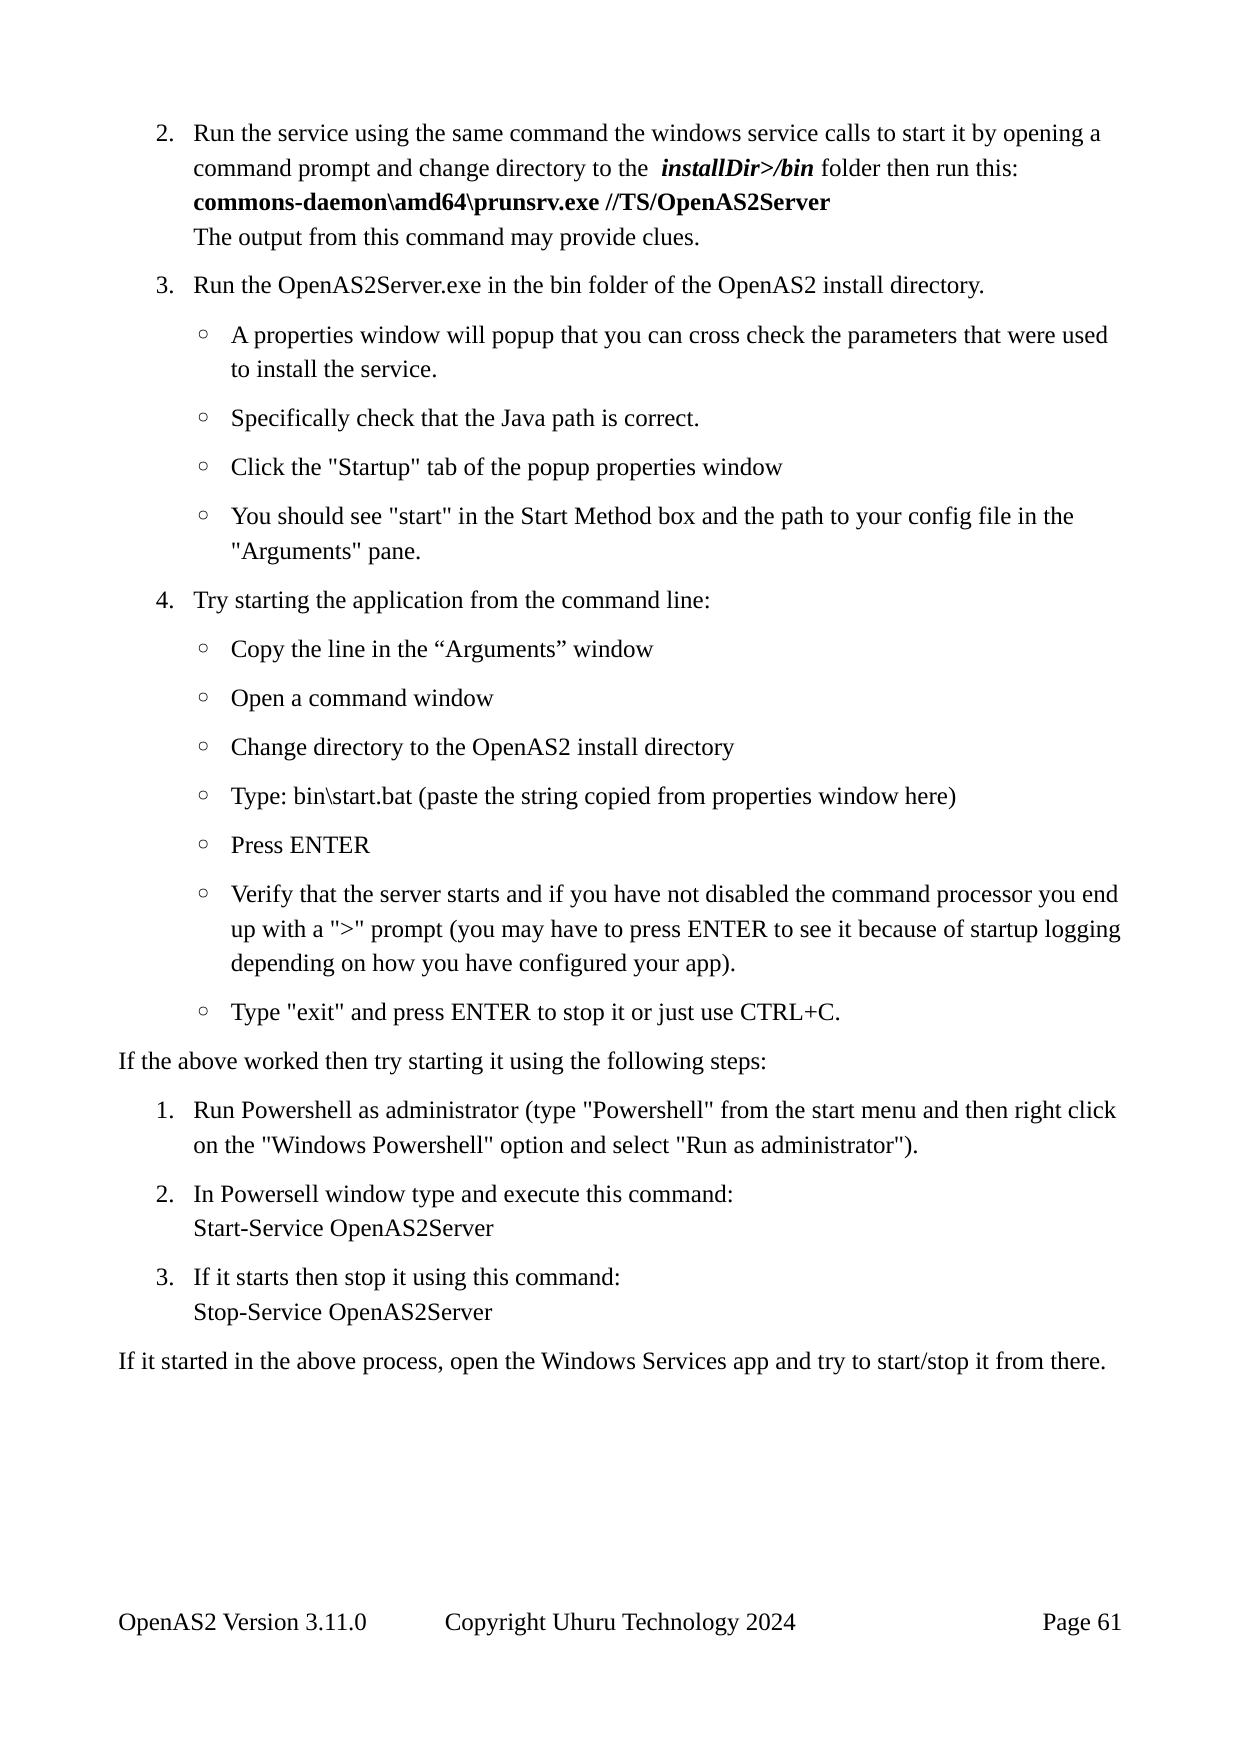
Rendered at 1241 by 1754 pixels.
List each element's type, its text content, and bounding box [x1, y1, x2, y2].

list Run the service using the same command the windows service calls to start it by opening a command prompt and change directory to the installDir>/bin folder then run this: commons-daemon\amd64\prunsrv.exe //TS/OpenAS2Server The output from this command may provide clues. [156, 118, 1122, 250]
list A properties window will popup that you can cross check the parameters that were used to install the service. [193, 320, 1122, 383]
list You should see "start" in the Start Method box and the path to your config file in the "Arguments" pane. [193, 501, 1122, 564]
list Press ENTER [193, 830, 1122, 859]
list Run Powershell as administrator (type "Powershell" from the start menu and then right click on the "Windows Powershell" option and select "Run as administrator"). [156, 1095, 1122, 1159]
list Click the "Startup" tab of the popup properties window [193, 452, 1122, 481]
list Try starting the application from the command line: [156, 585, 1122, 614]
list Run the OpenAS2Server.exe in the bin folder of the OpenAS2 install directory. [156, 271, 1122, 299]
text If the above worked then try starting it using the following steps: [118, 1046, 1122, 1075]
list If it starts then stop it using this command: Stop-Service OpenAS2Server [156, 1262, 1122, 1326]
list Verify that the server starts and if you have not disabled the command processor you end up with a ">" prompt (you may have to press ENTER to see it because of startup logging depending on how you have configured your app). [193, 879, 1122, 977]
list Specifically check that the Java path is correct. [193, 403, 1122, 432]
list Change directory to the OpenAS2 install directory [193, 732, 1122, 761]
list Type: bin\start.bat (paste the string copied from properties window here) [193, 781, 1122, 810]
list In Powersell window type and execute this command: Start-Service OpenAS2Server [156, 1179, 1122, 1242]
list Type "exit" and press ENTER to stop it or just use CTRL+C. [193, 997, 1122, 1026]
list Open a command window [193, 683, 1122, 712]
text If it started in the above process, open the Windows Services app and try to start/stop it from there. [118, 1346, 1122, 1375]
list Copy the line in the “Arguments” window [193, 634, 1122, 663]
